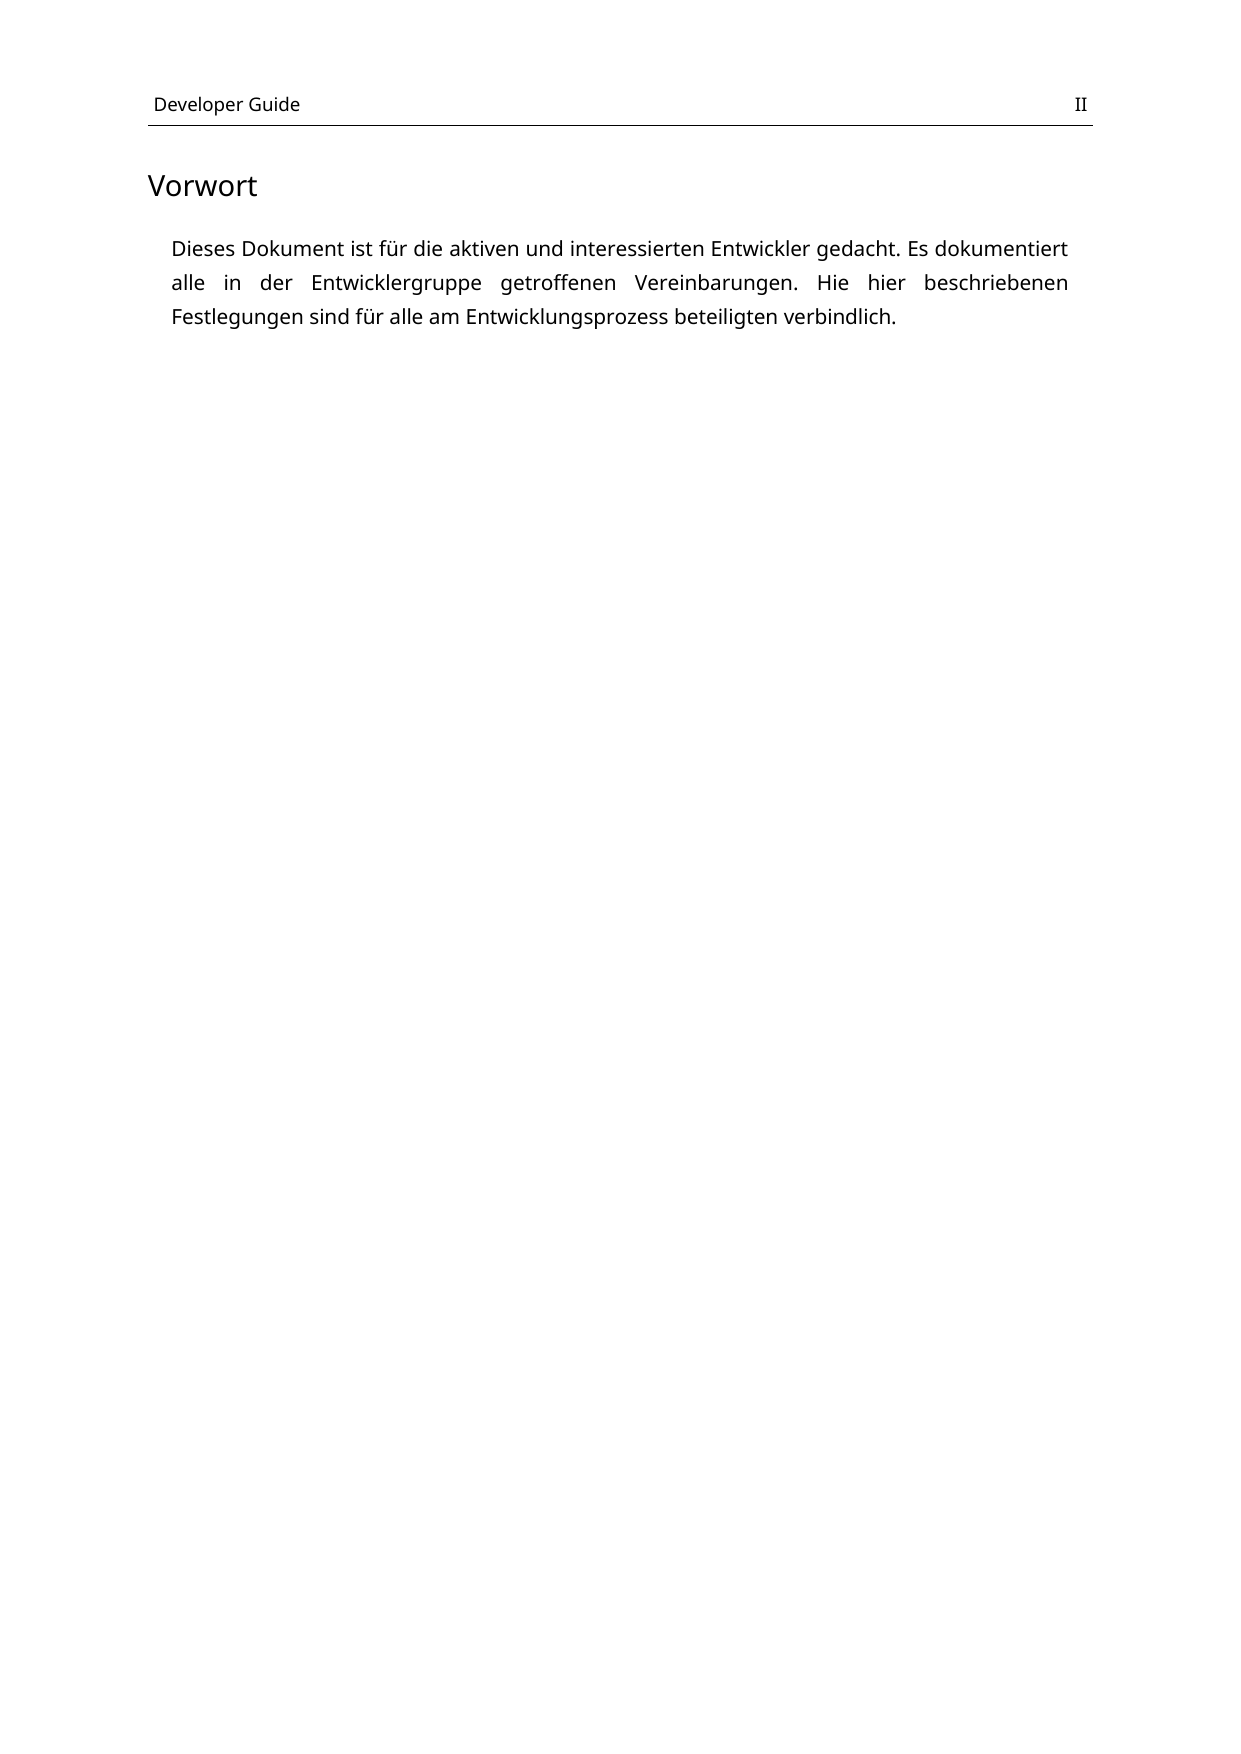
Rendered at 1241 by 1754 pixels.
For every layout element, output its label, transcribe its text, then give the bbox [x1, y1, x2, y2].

text Vorwort [148, 165, 1093, 204]
text Dieses Dokument ist für die aktiven und interessierten Entwickler gedacht. Es dokumentiert alle in der Entwicklergruppe getroffenen Vereinbarungen. Hie hier beschriebenen Festlegungen sind für alle am Entwicklungsprozess beteiligten verbindlich. [171, 234, 1069, 331]
